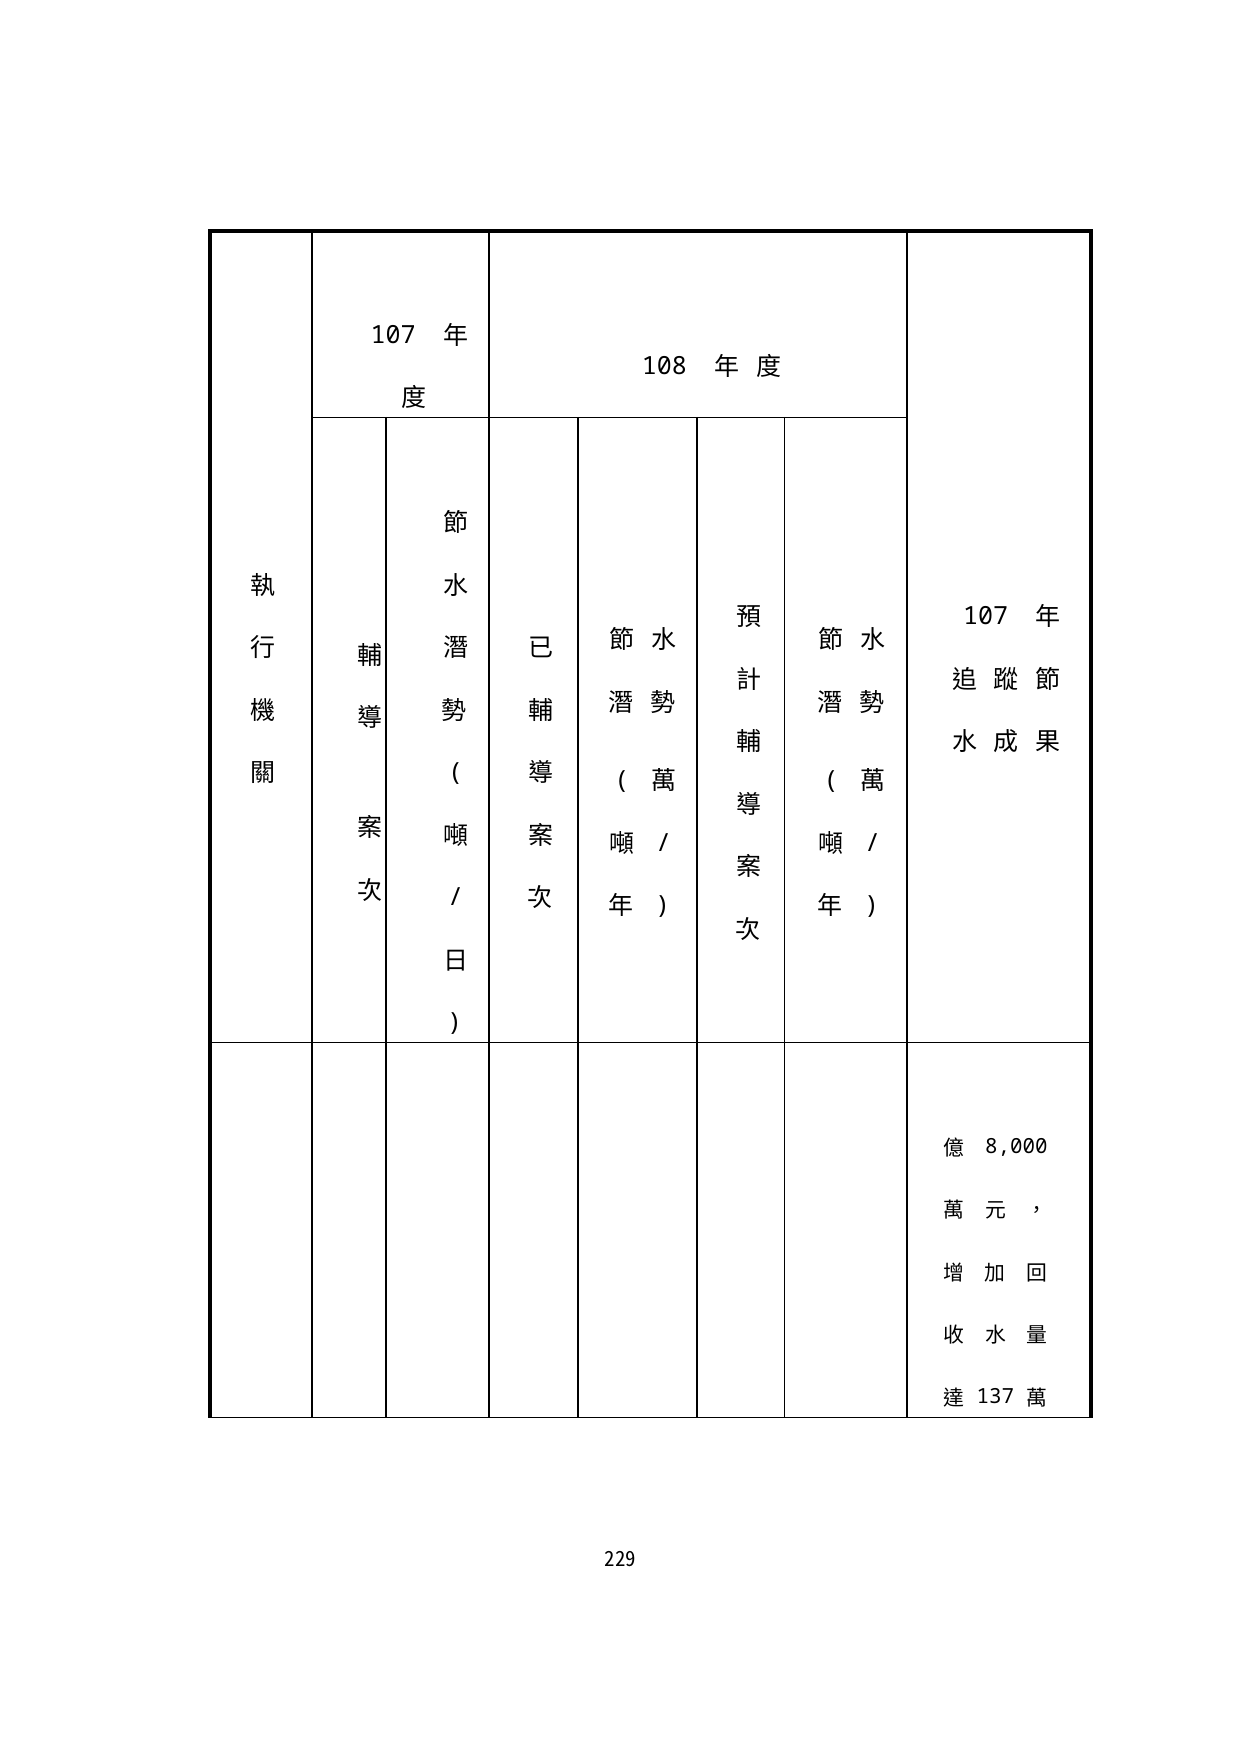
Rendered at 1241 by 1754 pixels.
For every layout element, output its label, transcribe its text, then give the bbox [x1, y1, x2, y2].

table_cell [490, 1043, 577, 1417]
table_cell [387, 1043, 488, 1417]
table_cell 已輔導案次 [490, 418, 577, 1042]
table_cell [313, 1043, 385, 1417]
table_header 執行 機關 [212, 233, 311, 1042]
table_cell 輔導 案次 [313, 418, 385, 1042]
table_cell 節水潛勢 (噸/日) [387, 418, 488, 1042]
table_cell [579, 1043, 696, 1417]
table_cell 節水潛勢 (萬噸/年) [785, 418, 906, 1042]
table_header 107年追蹤節水成果 [908, 233, 1089, 1042]
table_cell [212, 1043, 311, 1417]
table_header 108年度 [490, 233, 906, 417]
table_cell [698, 1043, 784, 1417]
table_cell 預計輔導案次 [698, 418, 784, 1042]
table_cell [785, 1043, 906, 1417]
table_cell 億8,000萬元，增加回收水量達137萬 [908, 1043, 1089, 1417]
table_cell 節水潛勢 (萬噸/年) [579, 418, 696, 1042]
table_header 107年度 [313, 233, 488, 417]
